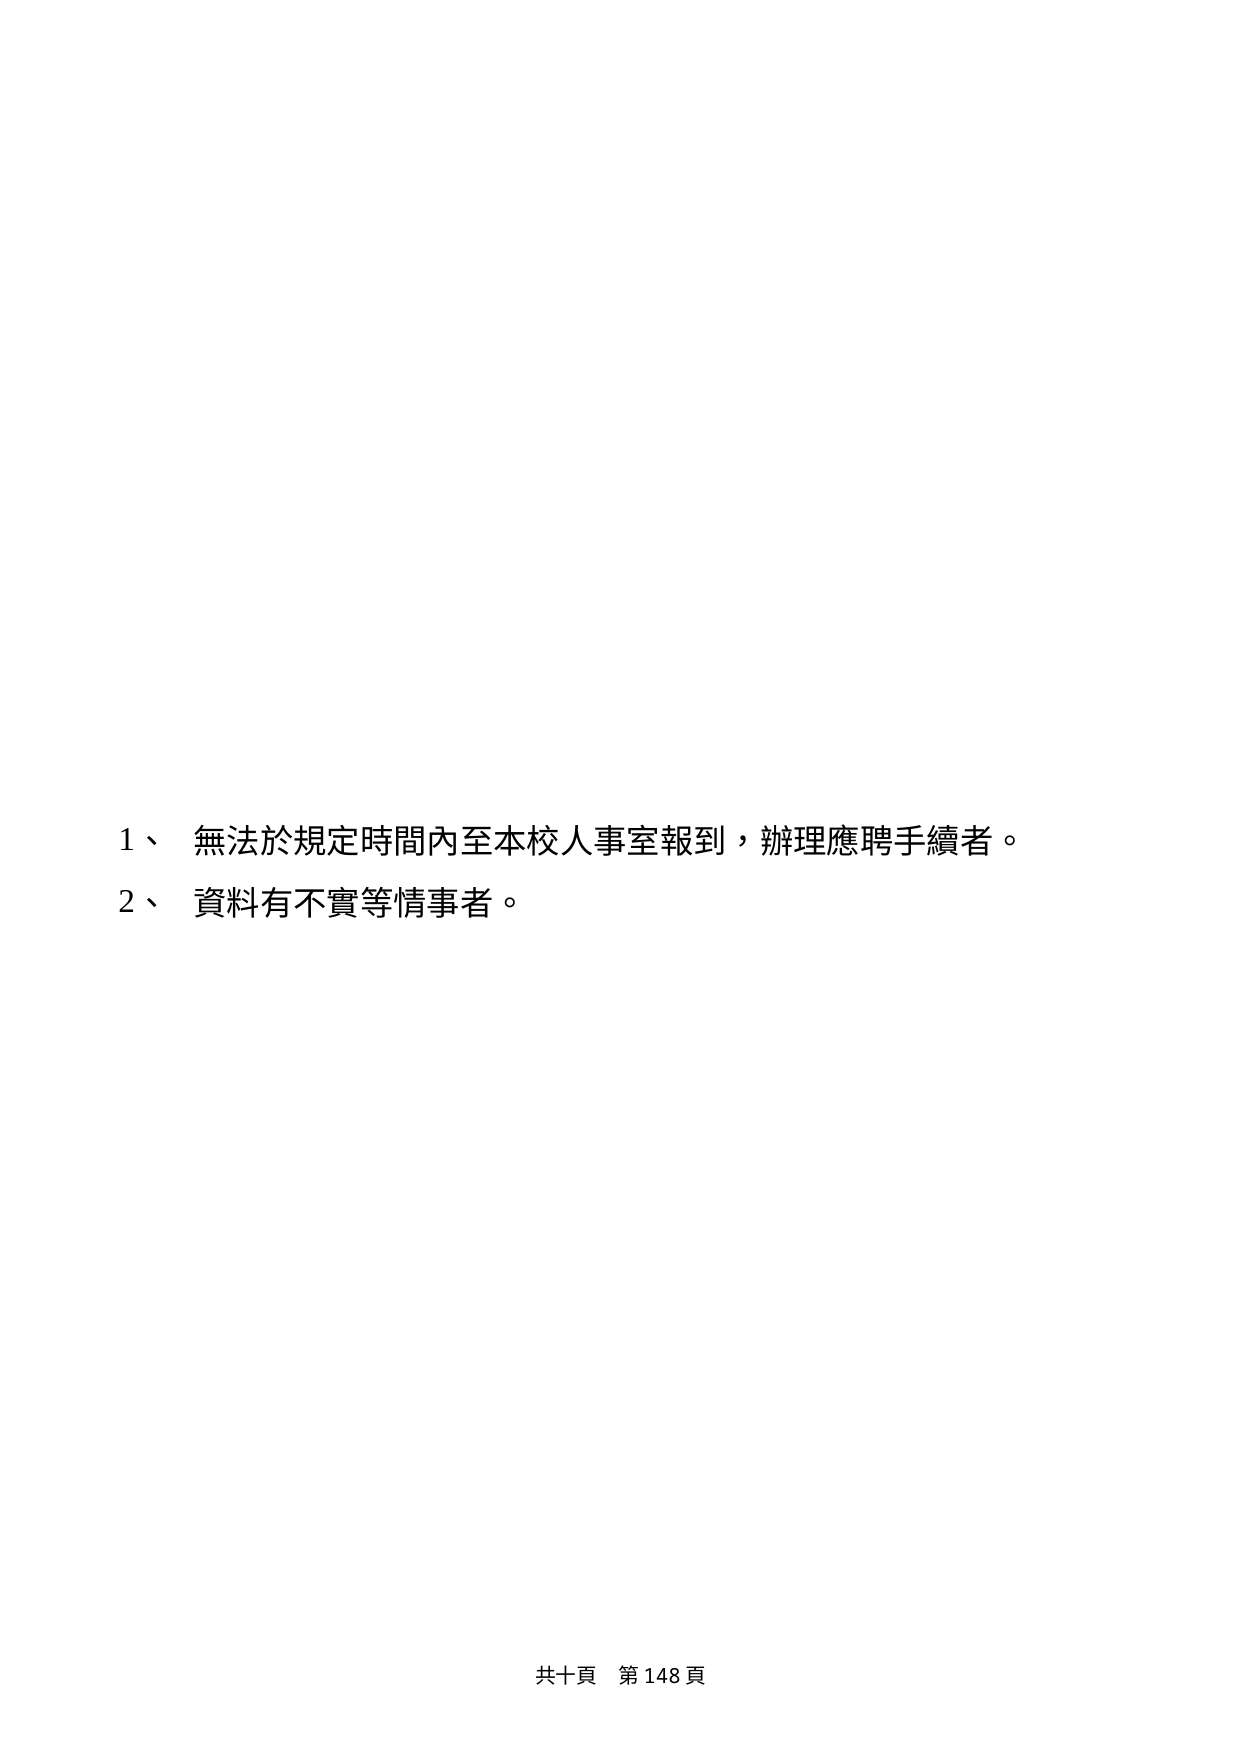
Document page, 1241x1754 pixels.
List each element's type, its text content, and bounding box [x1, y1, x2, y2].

list 無法於規定時間內至本校人事室報到，辦理應聘手續者。 [118, 797, 1122, 859]
list 資料有不實等情事者。 [118, 859, 1122, 922]
